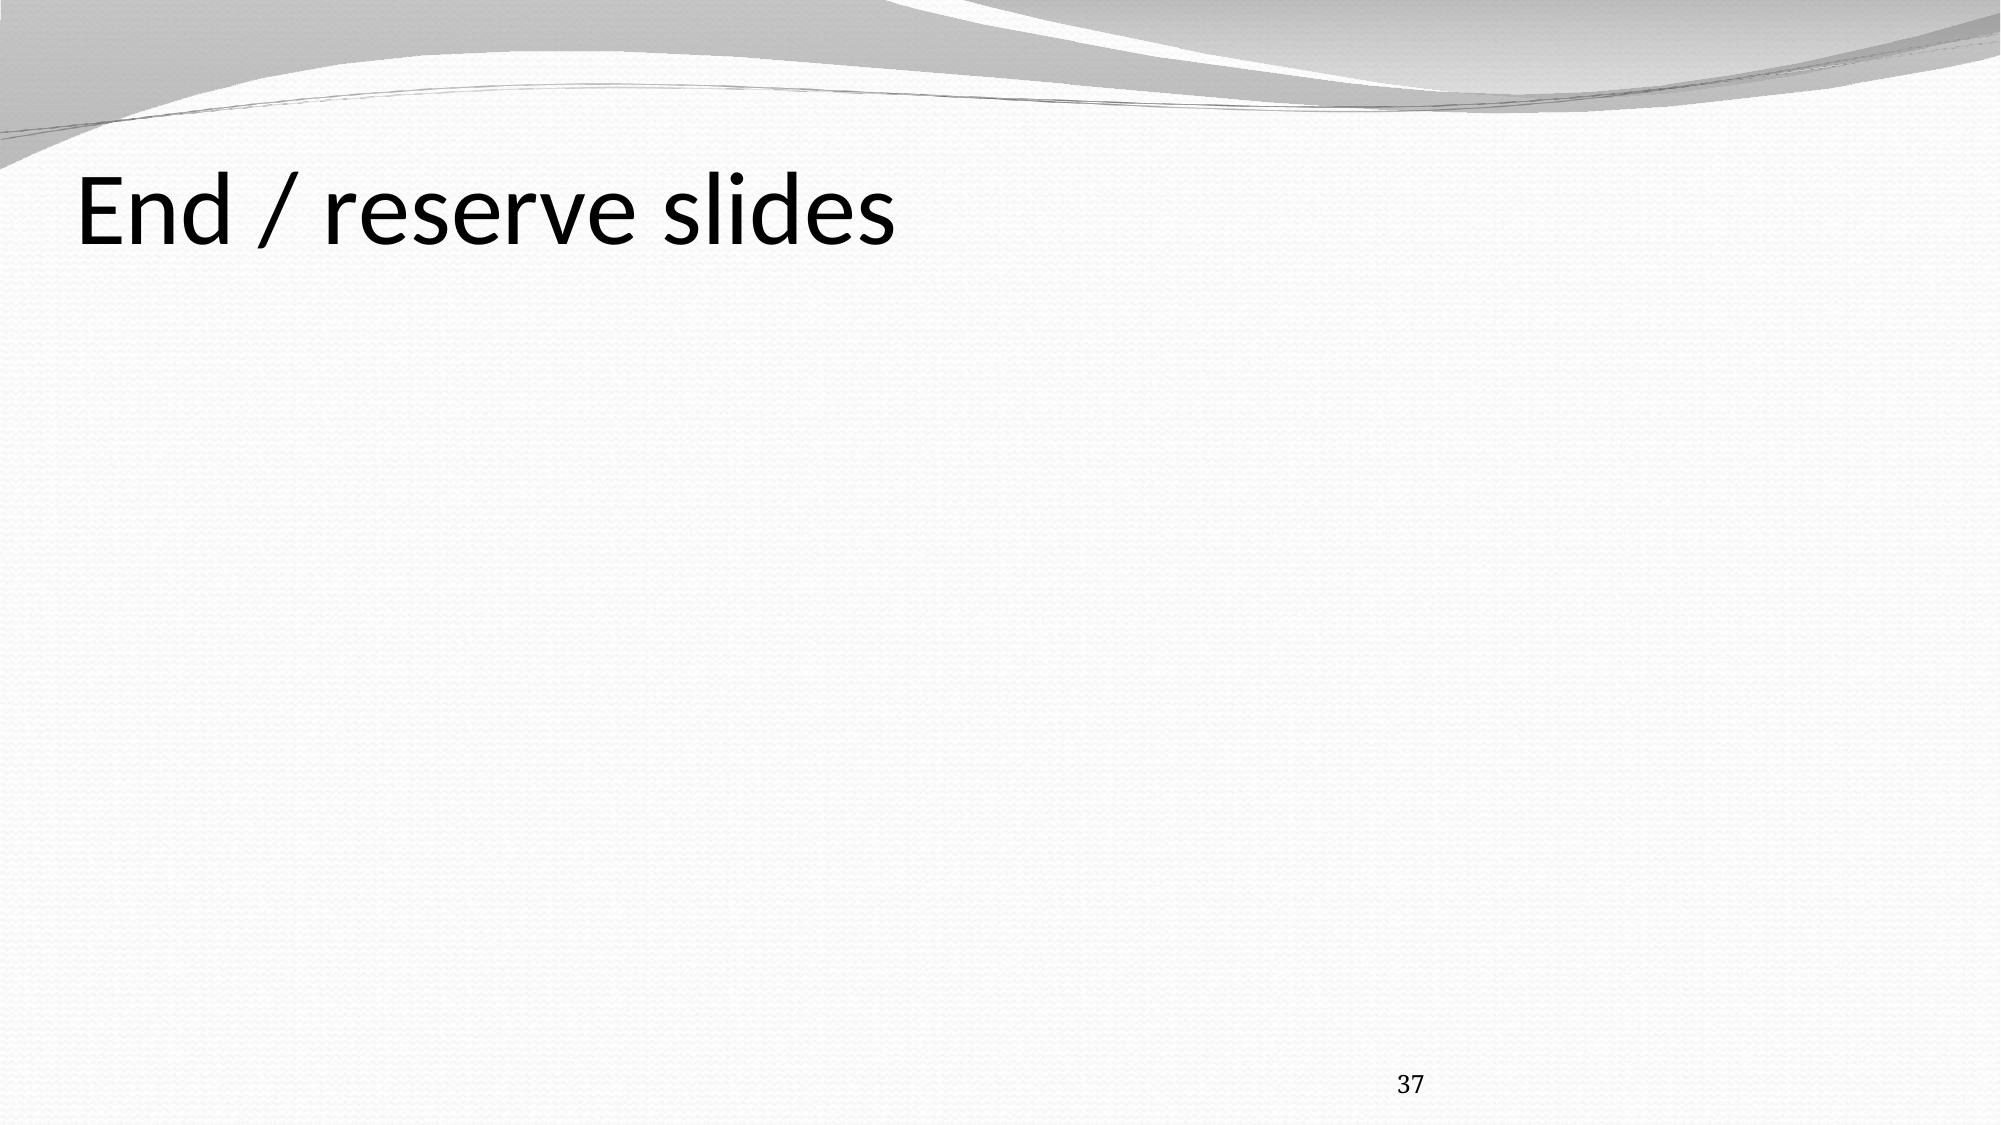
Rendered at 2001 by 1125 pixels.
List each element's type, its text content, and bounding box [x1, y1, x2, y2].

title End / reserve slides [75, 78, 1426, 266]
text_box [1299, 1042, 1426, 1103]
picture [0, 0, 2001, 1125]
